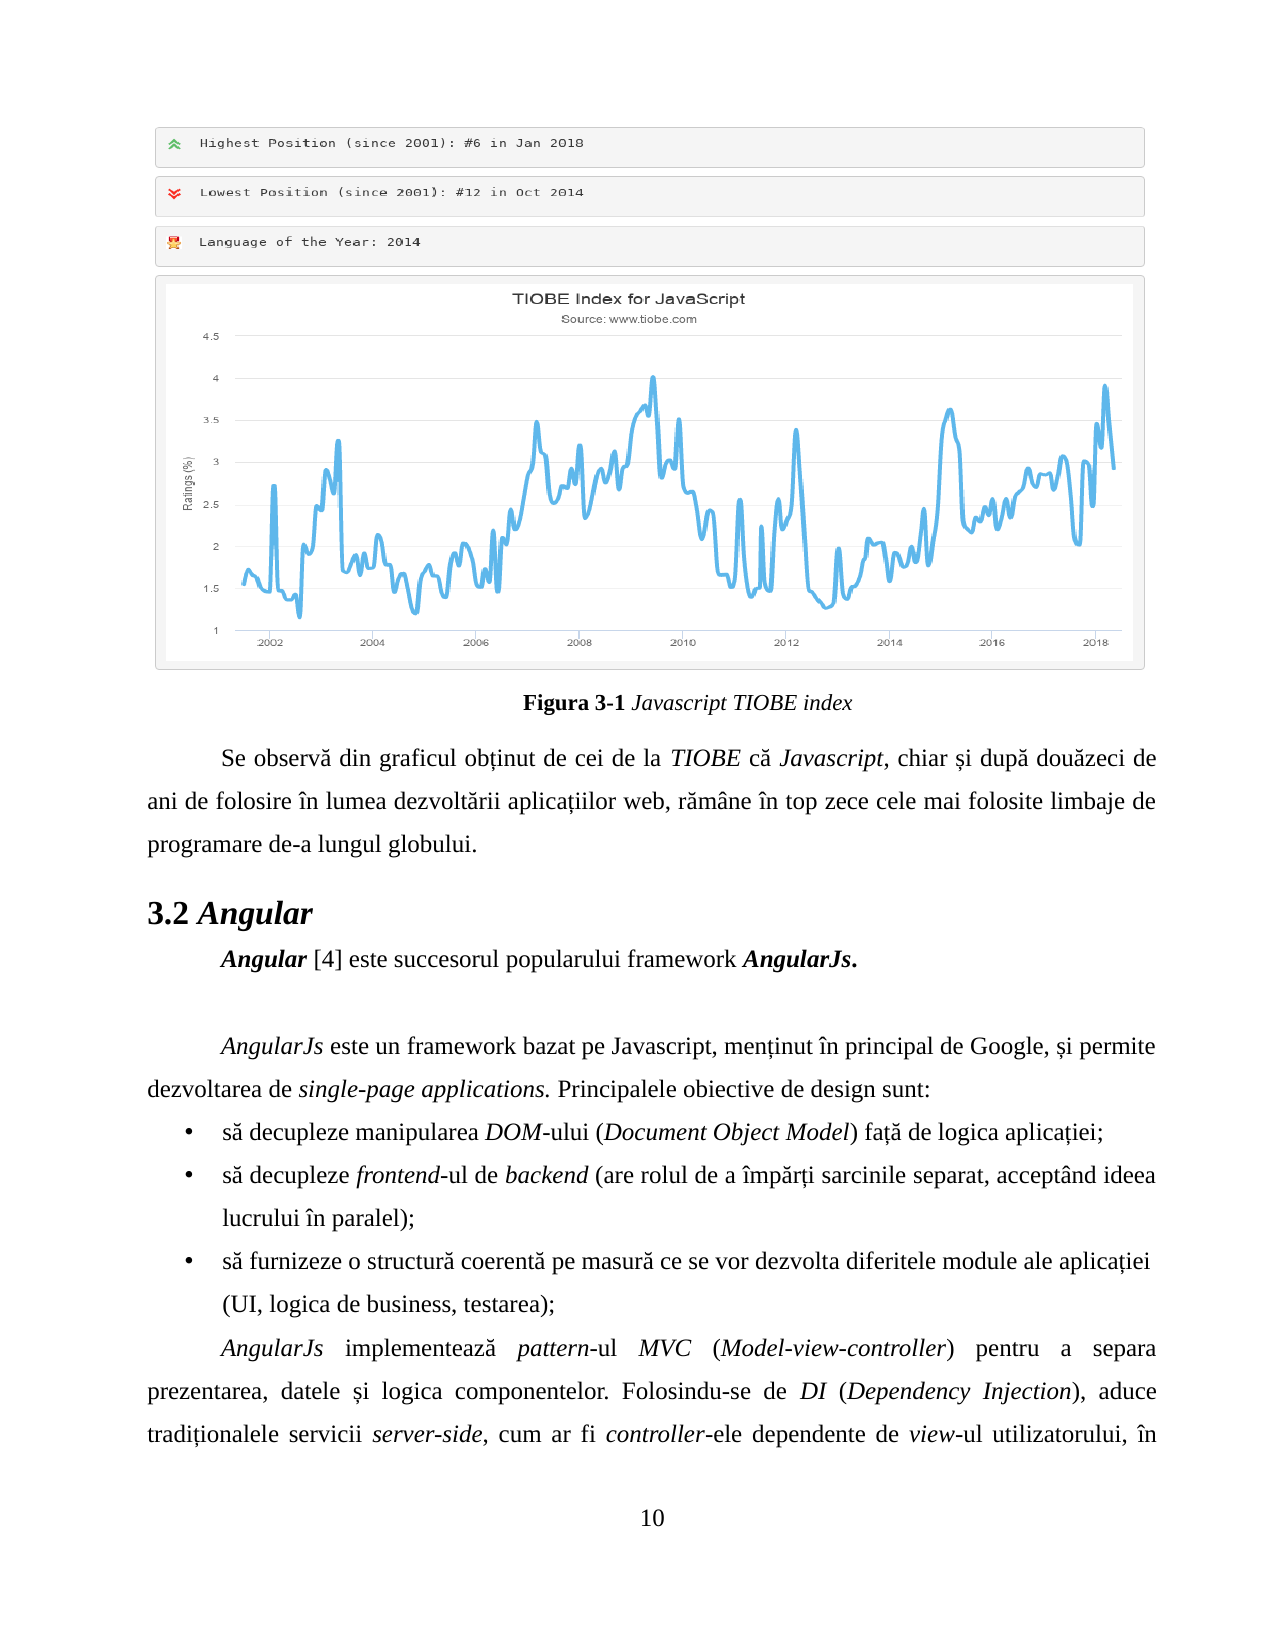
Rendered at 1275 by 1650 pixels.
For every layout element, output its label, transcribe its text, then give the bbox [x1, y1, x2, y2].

list să decupleze frontend-ul de backend (are rolul de a împărți sarcinile separat, acceptând ideea lucrului în paralel); [184, 1160, 1157, 1232]
list să furnizeze o structură coerentă pe masură ce se vor dezvolta diferitele module ale aplicației (UI, logica de business, testarea); [184, 1246, 1157, 1318]
text AngularJs implementează pattern-ul MVC (Model-view-controller) pentru a separa prezentarea, datele și logica componentelor. Folosindu-se de DI (Dependency Injection), aduce tradiționalele servicii server-side, cum ar fi controller-ele dependente de view-ul utilizatorului, în [147, 1333, 1157, 1448]
list să decupleze manipularea DOM-ului (Document Object Model) față de logica aplicației; [184, 1117, 1157, 1146]
picture [147, 118, 1157, 676]
text Se observă din graficul obținut de cei de la TIOBE că Javascript, chiar și după douăzeci de ani de folosire în lumea dezvoltării aplicațiilor web, rămâne în top zece cele mai folosite limbaje de programare de-a lungul globului. [147, 743, 1157, 858]
text AngularJs este un framework bazat pe Javascript, menținut în principal de Google, și permite dezvoltarea de single-page applications. Principalele obiective de design sunt: [147, 1031, 1157, 1103]
text Figura 3-1 Javascript TIOBE index [147, 676, 1157, 715]
subtitle 3.2 Angular [147, 893, 1157, 932]
text Angular [4] este succesorul popularului framework AngularJs. [147, 944, 1157, 973]
